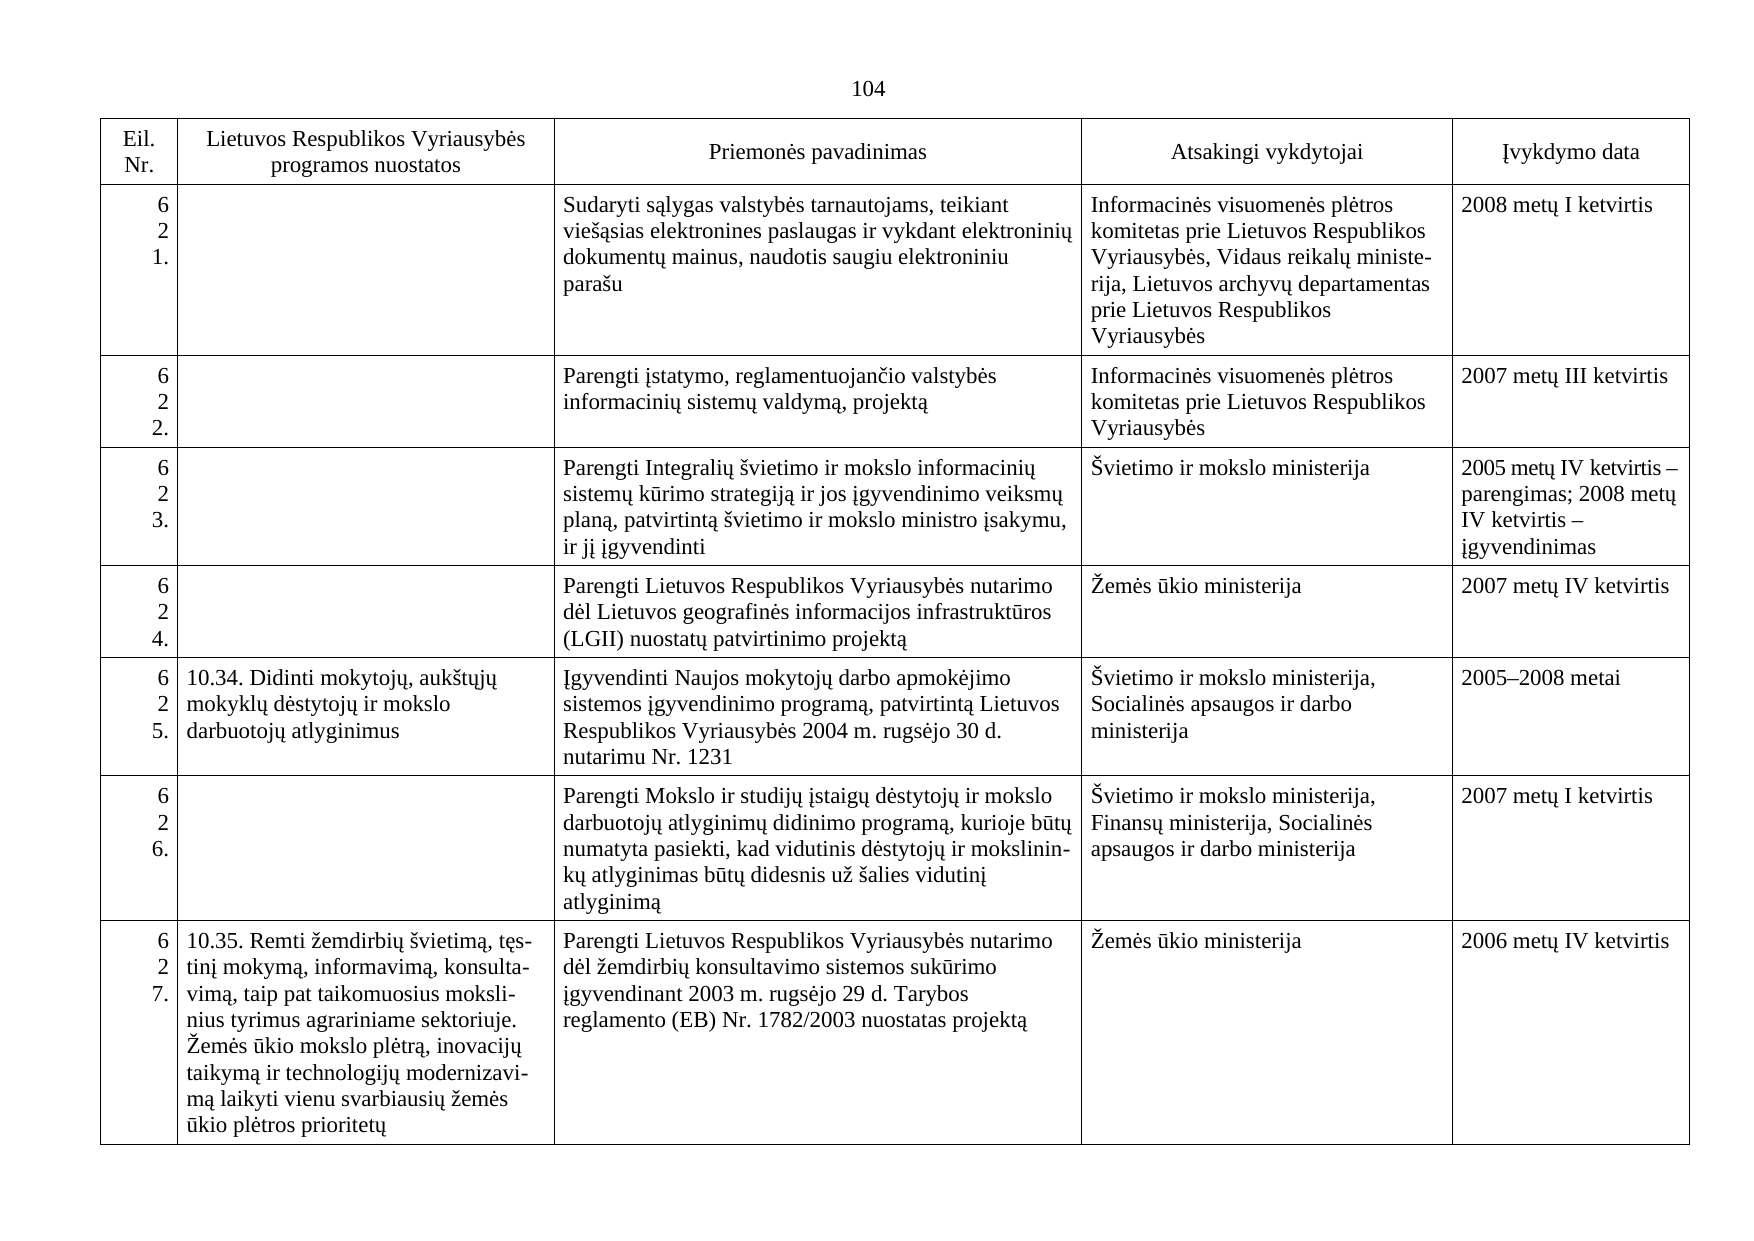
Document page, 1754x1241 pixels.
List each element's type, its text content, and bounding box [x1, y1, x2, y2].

table_cell [178, 566, 554, 657]
table_cell [1690, 447, 1754, 565]
table_cell [101, 658, 177, 775]
table_cell 2008 metų I ketvirtis [1453, 185, 1689, 355]
table_cell 10.35. Remti žemdirbių švietimą, tęs­tinį mokymą, informavimą, konsulta­vi­mą, taip pat taikomuosius moksli­nius tyrimus agrariniame sektoriuje. Žemės ūkio mokslo plėtrą, inovacijų taikymą ir technologijų modernizavi­mą laikyti vienu svarbiausių žemės ūkio plėtros prioritetų [178, 921, 554, 1144]
table_cell Informacinės visuomenės plėtros komitetas prie Lietuvos Respublikos Vyriausybės, Vidaus reikalų ministe­rija, Lietuvos archyvų departamentas prie Lietuvos Respublikos Vyriausybės [1082, 185, 1452, 355]
table_header Įvykdymo data [1453, 119, 1689, 184]
table_cell [101, 356, 177, 447]
table_cell [101, 185, 177, 355]
table_cell 2007 metų III ketvirtis [1453, 356, 1689, 447]
table_cell [1690, 565, 1754, 657]
table_cell [178, 356, 554, 447]
table_cell Švietimo ir mokslo ministerija, Socialinės apsaugos ir darbo ministerija [1082, 658, 1452, 775]
table_cell 2005 metų IV ketvirtis – parengimas; 2008 metų IV ketvirtis – įgyvendinimas [1453, 448, 1689, 565]
table_cell Švietimo ir mokslo ministerija, Finansų ministerija, Socialinės apsaugos ir darbo ministerija [1082, 776, 1452, 920]
table_cell [1690, 775, 1754, 920]
table_cell Įgyvendinti Naujos mokytojų darbo apmokėjimo sistemos įgyvendinimo programą, patvirtintą Lietuvos Respublikos Vyriausybės 2004 m. rugsėjo 30 d. nutarimu Nr. 1231 [555, 658, 1081, 775]
table_cell 2006 metų IV ketvirtis [1453, 921, 1689, 1144]
table_header [1690, 118, 1754, 184]
table_cell 2007 metų I ketvirtis [1453, 776, 1689, 920]
table_cell 2005–2008 metai [1453, 658, 1689, 775]
table_cell Parengti Mokslo ir studijų įstaigų dėstytojų ir mokslo darbuotojų atlyginimų didinimo programą, kurioje būtų numatyta pasiekti, kad vidutinis dėstytojų ir mokslinin­kų atlyginimas būtų didesnis už šalies vidutinį atlyginimą [555, 776, 1081, 920]
table_cell [101, 921, 177, 1144]
table_cell 10.34. Didinti mokytojų, aukštųjų mokyklų dėstytojų ir mokslo darbuotojų atlyginimus [178, 658, 554, 775]
table_cell [178, 185, 554, 355]
table_cell [101, 776, 177, 920]
table_cell Informacinės visuomenės plėtros komitetas prie Lietuvos Respublikos Vyriausybės [1082, 356, 1452, 447]
table_cell [1690, 355, 1754, 447]
table_cell Švietimo ir mokslo ministerija [1082, 448, 1452, 565]
table_header Priemonės pavadinimas [555, 119, 1081, 184]
table_cell Parengti Integralių švietimo ir mokslo informacinių sistemų kūrimo strategiją ir jos įgyvendinimo veiksmų planą, patvirtintą švietimo ir mokslo ministro įsakymu, ir jį įgyvendinti [555, 448, 1081, 565]
table_cell Sudaryti sąlygas valstybės tarnautojams, teikiant viešąsias elektronines paslaugas ir vykdant elektroninių dokumentų mainus, naudotis saugiu elektroniniu parašu [555, 185, 1081, 355]
table_cell [1690, 920, 1754, 1144]
table_header Eil. Nr. [101, 119, 177, 184]
table_cell Žemės ūkio ministerija [1082, 921, 1452, 1144]
table_cell [101, 448, 177, 565]
table_cell [1690, 657, 1754, 775]
table_cell [178, 776, 554, 920]
table_cell [178, 448, 554, 565]
table_cell Žemės ūkio ministerija [1082, 566, 1452, 657]
table_cell Parengti Lietuvos Respublikos Vyriausybės nutarimo dėl Lietuvos geografinės informacijos infrastruktūros (LGII) nuostatų patvirtinimo projektą [555, 566, 1081, 657]
table_header Atsakingi vykdytojai [1082, 119, 1452, 184]
table_header Lietuvos Respublikos Vyriausybės programos nuostatos [178, 119, 554, 184]
table_cell [1690, 184, 1754, 355]
table_cell [101, 566, 177, 657]
table_cell Parengti Lietuvos Respublikos Vyriausybės nutarimo dėl žemdirbių konsultavimo sistemos sukūrimo įgyvendinant 2003 m. rugsėjo 29 d. Tarybos reglamento (EB) Nr. 1782/2003 nuostatas projektą [555, 921, 1081, 1144]
table_cell Parengti įstatymo, reglamentuojančio valstybės informacinių sistemų valdymą, projektą [555, 356, 1081, 447]
table_cell 2007 metų IV ketvirtis [1453, 566, 1689, 657]
